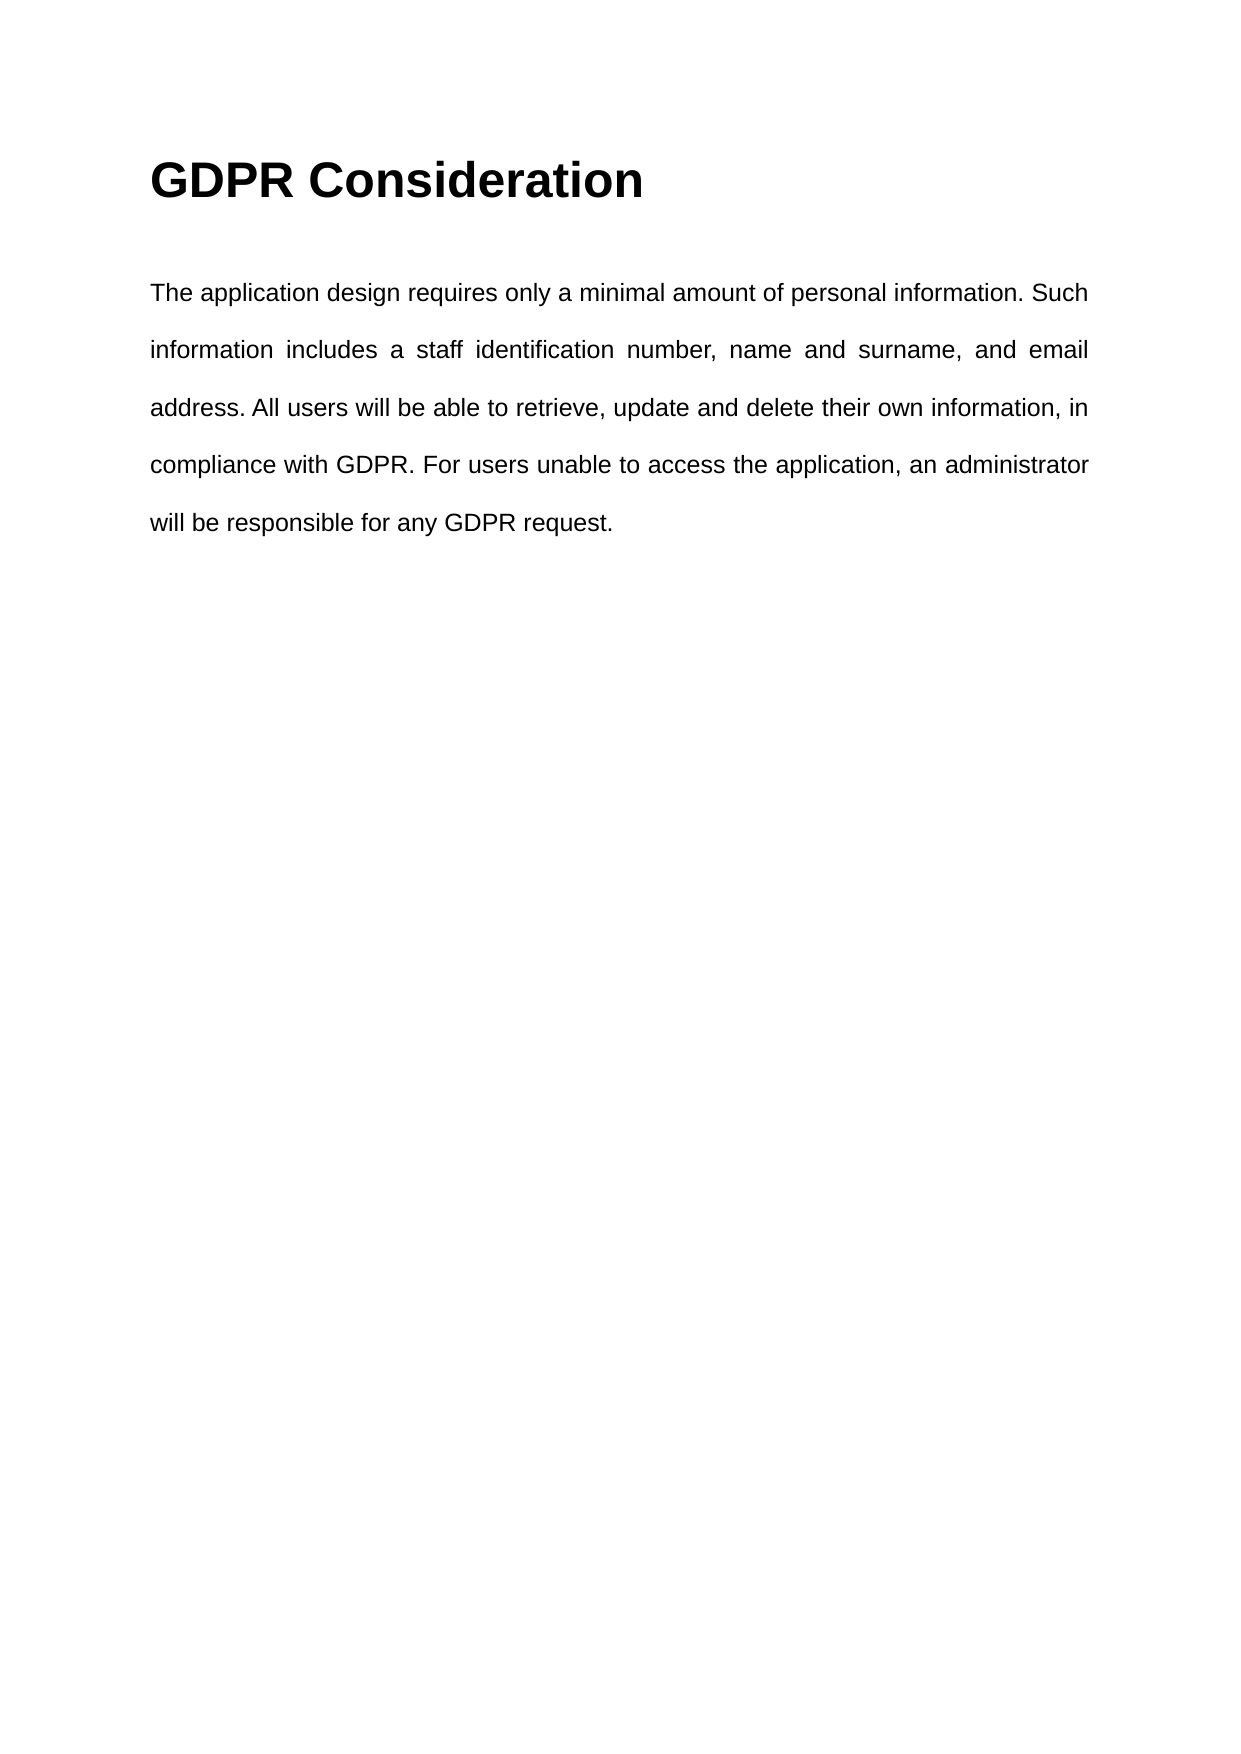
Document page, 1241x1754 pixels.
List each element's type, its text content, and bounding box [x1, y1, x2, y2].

text The application design requires only a minimal amount of personal information. Such information includes a staff identification number, name and surname, and email address. All users will be able to retrieve, update and delete their own information, in compliance with GDPR. For users unable to access the application, an administrator will be responsible for any GDPR request. [150, 277, 1091, 536]
subtitle GDPR Consideration [150, 150, 1091, 207]
